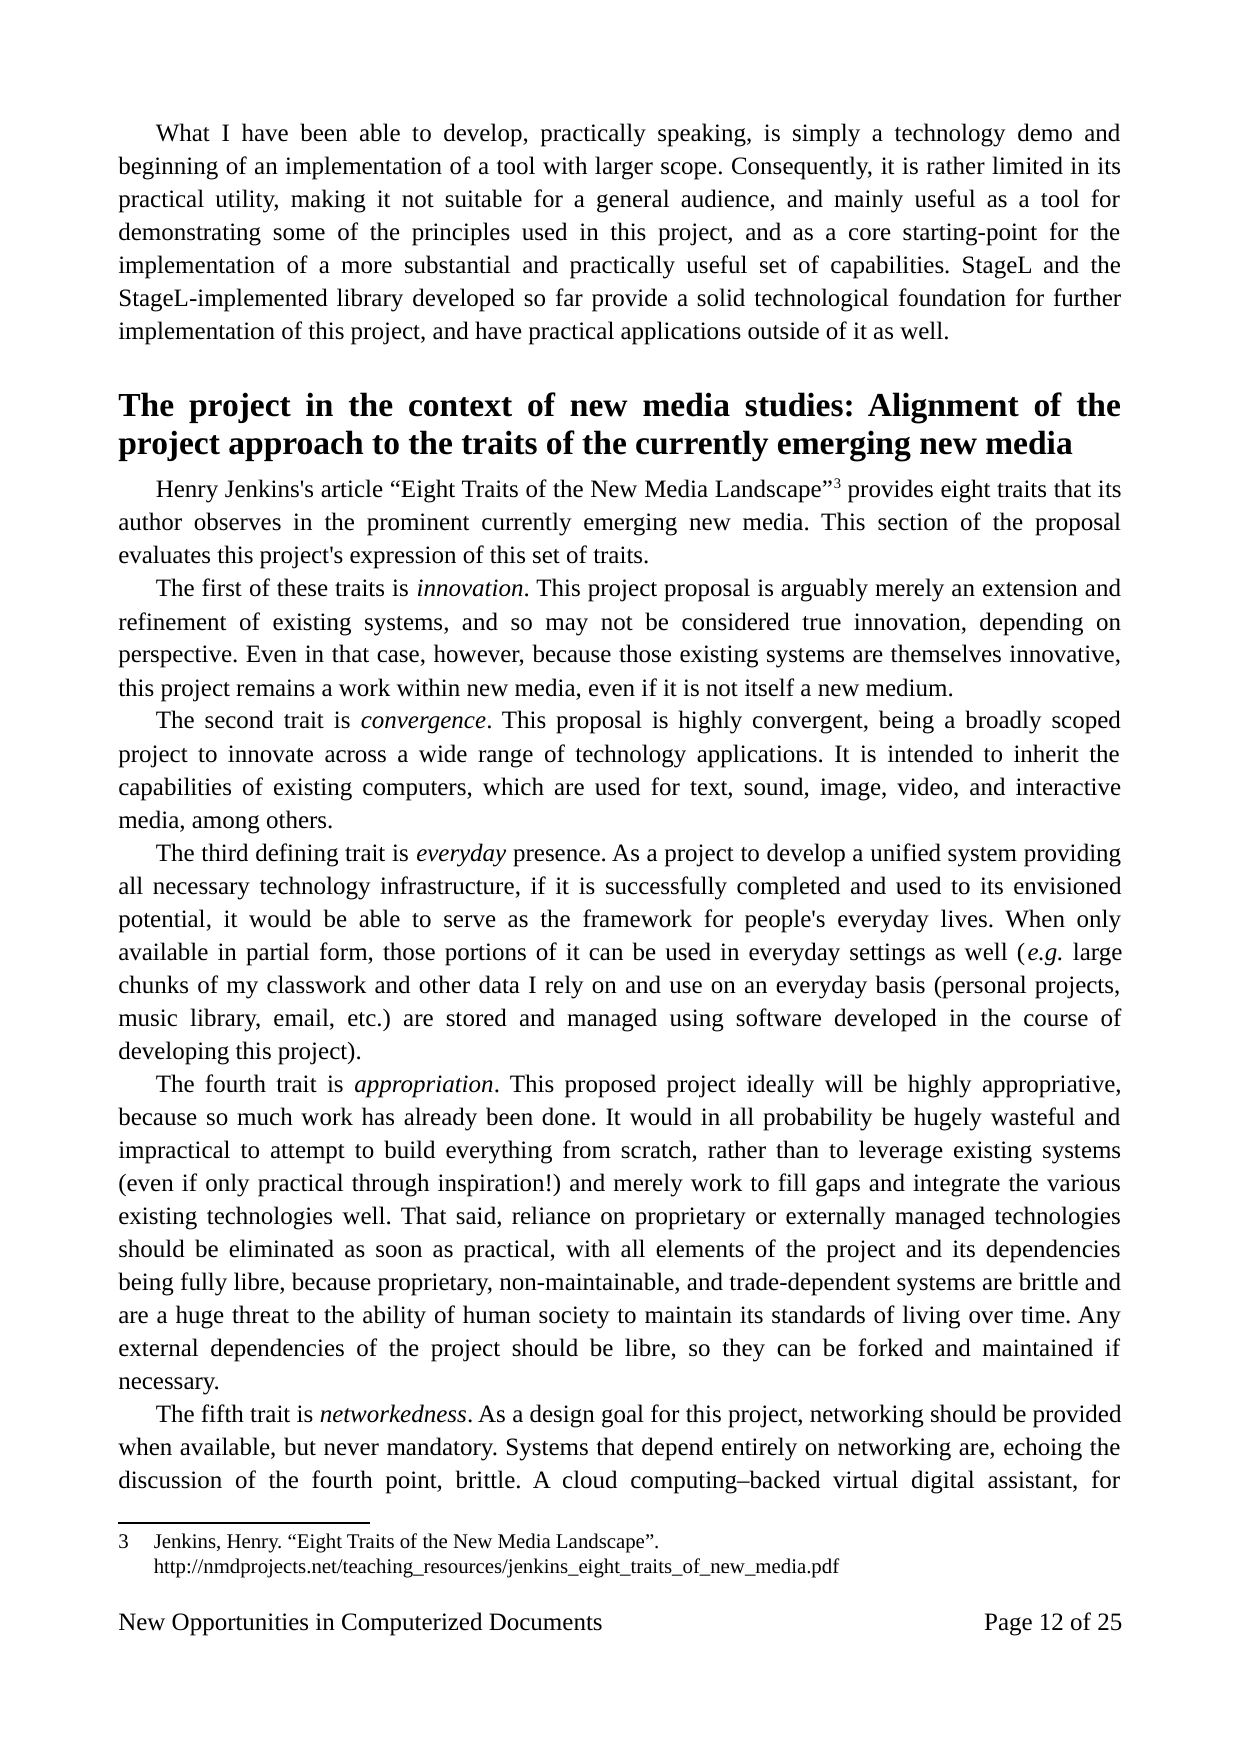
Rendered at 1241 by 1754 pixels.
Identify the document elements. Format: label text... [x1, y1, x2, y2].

text The fourth trait is appropriation. This proposed project ideally will be highly appropriative, because so much work has already been done. It would in all probability be hugely wasteful and impractical to attempt to build everything from scratch, rather than to leverage existing systems (even if only practical through inspiration!) and merely work to fill gaps and integrate the various existing technologies well. That said, reliance on proprietary or externally managed technologies should be eliminated as soon as practical, with all elements of the project and its dependencies being fully libre, because proprietary, non-maintainable, and trade-dependent systems are brittle and are a huge threat to the ability of human society to maintain its standards of living over time. Any external dependencies of the project should be libre, so they can be forked and maintained if necessary. [118, 1069, 1122, 1395]
text The first of these traits is innovation. This project proposal is arguably merely an extension and refinement of existing systems, and so may not be considered true innovation, depending on perspective. Even in that case, however, because those existing systems are themselves innovative, this project remains a work within new media, even if it is not itself a new medium. [118, 573, 1122, 701]
text The second trait is convergence. This proposal is highly convergent, being a broadly scoped project to innovate across a wide range of technology applications. It is intended to inherit the capabilities of existing computers, which are used for text, sound, image, video, and interactive media, among others. [118, 706, 1122, 833]
text Jenkins, Henry. “Eight Traits of the New Media Landscape”. http://nmdprojects.net/teaching_resources/jenkins_eight_traits_of_new_media.pdf [118, 1529, 1122, 1578]
text The third defining trait is everyday presence. As a project to develop a unified system providing all necessary technology infrastructure, if it is successfully completed and used to its envisioned potential, it would be able to serve as the framework for people's everyday lives. When only available in partial form, those portions of it can be used in everyday settings as well (e.g. large chunks of my classwork and other data I rely on and use on an everyday basis (personal projects, music library, email, etc.) are stored and managed using software developed in the course of developing this project). [118, 838, 1122, 1064]
text The fifth trait is networkedness. As a design goal for this project, networking should be provided when available, but never mandatory. Systems that depend entirely on networking are, echoing the discussion of the fourth point, brittle. A cloud computing–backed virtual digital assistant, for [118, 1399, 1122, 1494]
subtitle The project in the context of new media studies: Alignment of the project approach to the traits of the currently emerging new media [118, 385, 1122, 462]
text Henry Jenkins's article “Eight Traits of the New Media Landscape” provides eight traits that its author observes in the prominent currently emerging new media. This section of the proposal evaluates this project's expression of this set of traits. [118, 474, 1122, 569]
text What I have been able to develop, practically speaking, is simply a technology demo and beginning of an implementation of a tool with larger scope. Consequently, it is rather limited in its practical utility, making it not suitable for a general audience, and mainly useful as a tool for demonstrating some of the principles used in this project, and as a core starting-point for the implementation of a more substantial and practically useful set of capabilities. StageL and the StageL-implemented library developed so far provide a solid technological foundation for further implementation of this project, and have practical applications outside of it as well. [118, 118, 1122, 345]
